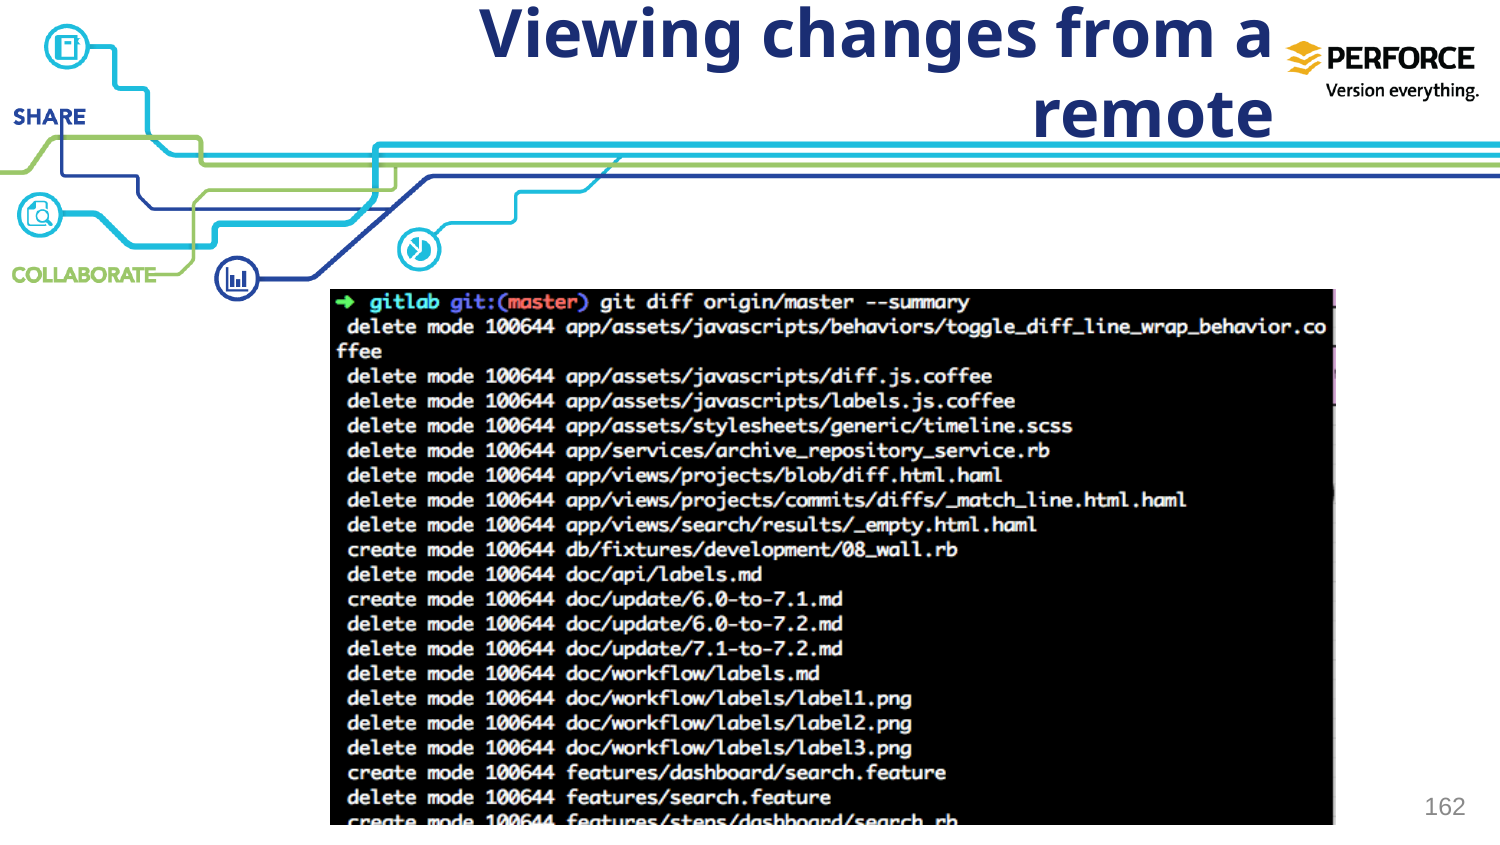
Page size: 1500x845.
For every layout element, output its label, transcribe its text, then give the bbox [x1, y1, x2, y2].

title Viewing changes from a remote [240, 0, 1291, 198]
picture [0, 0, 1500, 845]
text_box [1131, 782, 1482, 828]
